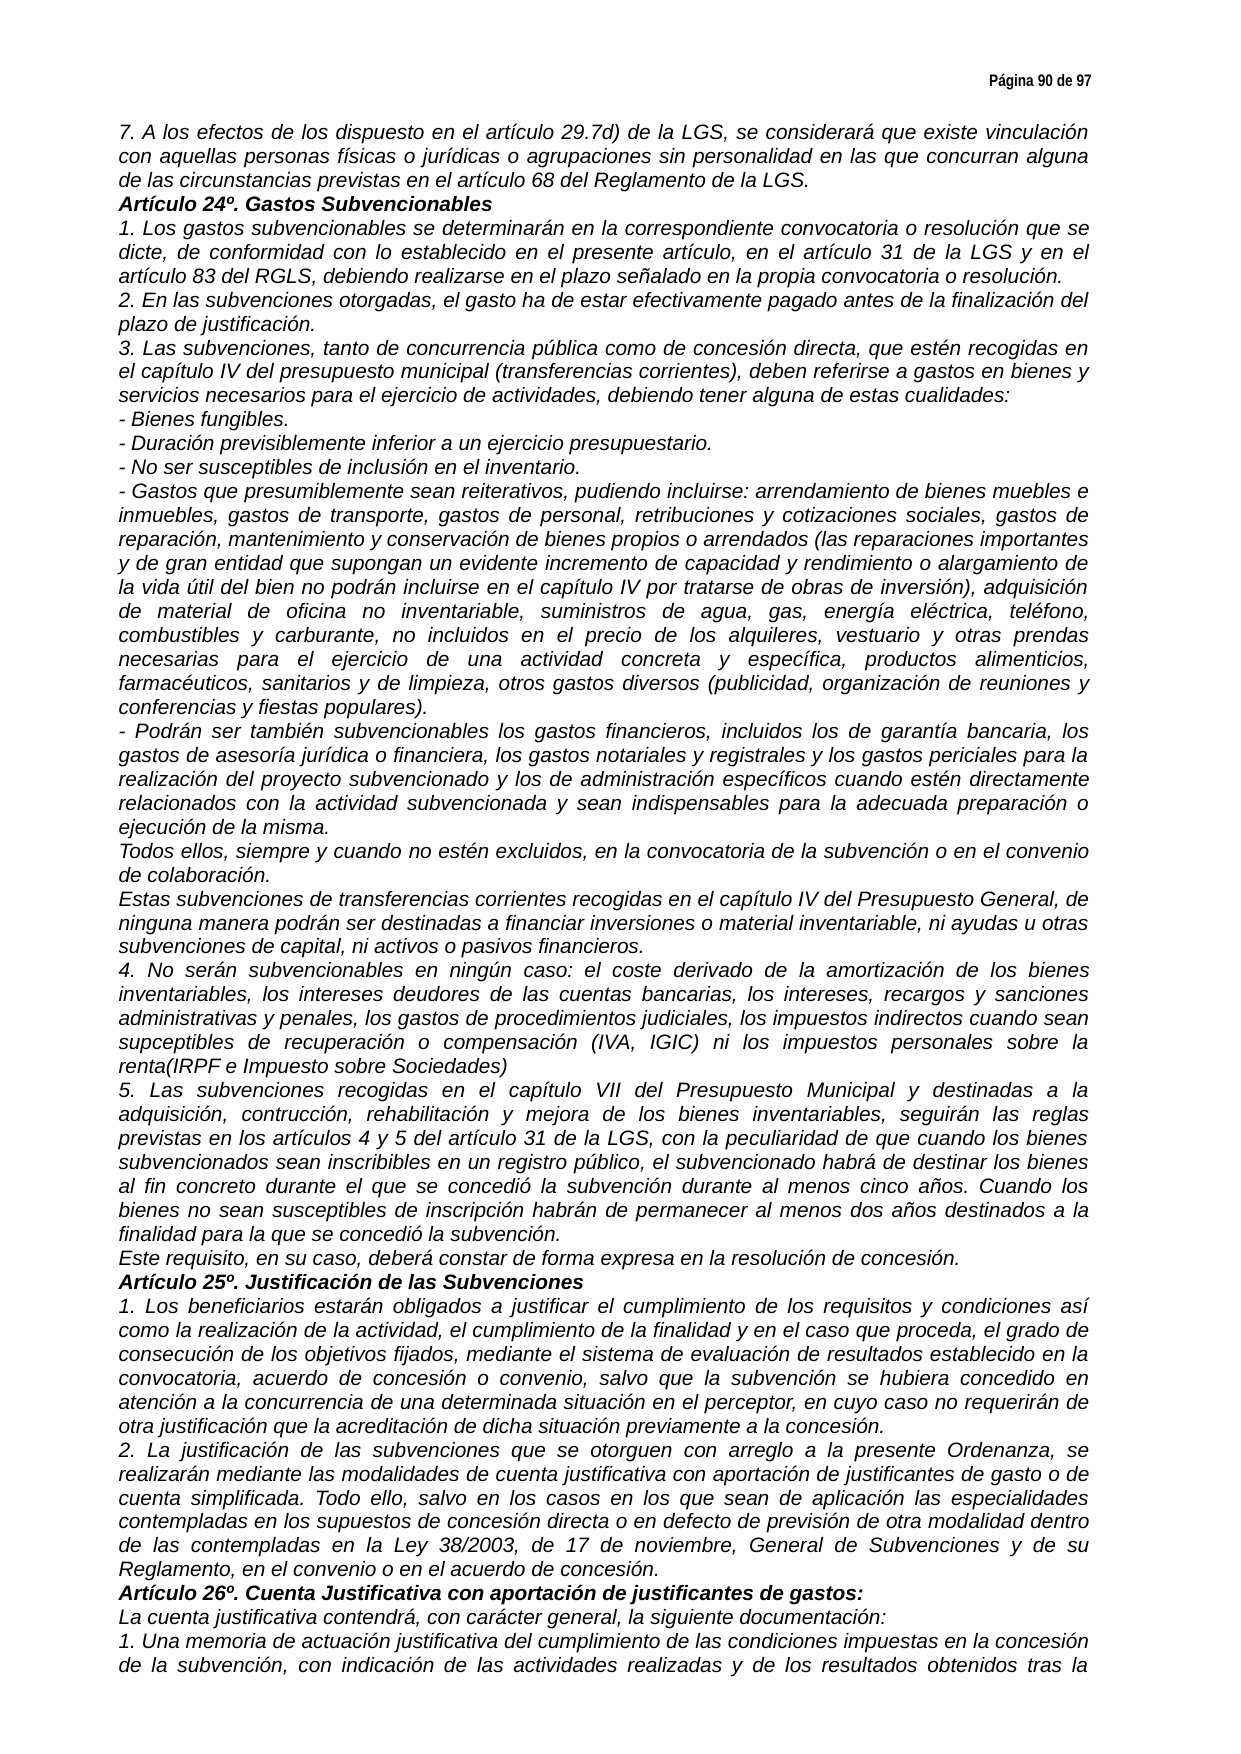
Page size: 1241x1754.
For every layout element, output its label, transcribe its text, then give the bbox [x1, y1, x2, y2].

text Este requisito, en su caso, deberá constar de forma expresa en la resolución de concesión. [118, 1246, 1092, 1270]
text Artículo 24º. Gastos Subvencionables [118, 192, 1092, 216]
text 4. No serán subvencionables en ningún caso: el coste derivado de la amortización de los bienes inventariables, los intereses deudores de las cuentas bancarias, los intereses, recargos y sanciones administrativas y penales, los gastos de procedimientos judiciales, los impuestos indirectos cuando sean supceptibles de recuperación o compensación (IVA, IGIC) ni los impuestos personales sobre la renta(IRPF e Impuesto sobre Sociedades) [118, 958, 1092, 1078]
text 2. La justificación de las subvenciones que se otorguen con arreglo a la presente Ordenanza, se realizarán mediante las modalidades de cuenta justificativa con aportación de justificantes de gasto o de cuenta simplificada. Todo ello, salvo en los casos en los que sean de aplicación las especialidades contempladas en los supuestos de concesión directa o en defecto de previsión de otra modalidad dentro de las contempladas en la Ley 38/2003, de 17 de noviembre, General de Subvenciones y de su Reglamento, en el convenio o en el acuerdo de concesión. [118, 1437, 1092, 1581]
text 1. Los gastos subvencionables se determinarán en la correspondiente convocatoria o resolución que se dicte, de conformidad con lo establecido en el presente artículo, en el artículo 31 de la LGS y en el artículo 83 del RGLS, debiendo realizarse en el plazo señalado en la propia convocatoria o resolución. [118, 216, 1092, 287]
text 2. En las subvenciones otorgadas, el gasto ha de estar efectivamente pagado antes de la finalización del plazo de justificación. [118, 287, 1092, 335]
text Estas subvenciones de transferencias corrientes recogidas en el capítulo IV del Presupuesto General, de ninguna manera podrán ser destinadas a financiar inversiones o material inventariable, ni ayudas u otras subvenciones de capital, ni activos o pasivos financieros. [118, 886, 1092, 958]
text Artículo 26º. Cuenta Justificativa con aportación de justificantes de gastos: [118, 1581, 1092, 1605]
text - Duración previsiblemente inferior a un ejercicio presupuestario. [118, 431, 1092, 455]
text Todos ellos, siempre y cuando no estén excluidos, en la convocatoria de la subvención o en el convenio de colaboración. [118, 838, 1092, 886]
text 7. A los efectos de los dispuesto en el artículo 29.7d) de la LGS, se considerará que existe vinculación con aquellas personas físicas o jurídicas o agrupaciones sin personalidad en las que concurran alguna de las circunstancias previstas en el artículo 68 del Reglamento de la LGS. [118, 120, 1092, 192]
text - Bienes fungibles. [118, 407, 1092, 431]
text - Gastos que presumiblemente sean reiterativos, pudiendo incluirse: arrendamiento de bienes muebles e inmuebles, gastos de transporte, gastos de personal, retribuciones y cotizaciones sociales, gastos de reparación, mantenimiento y conservación de bienes propios o arrendados (las reparaciones importantes y de gran entidad que supongan un evidente incremento de capacidad y rendimiento o alargamiento de la vida útil del bien no podrán incluirse en el capítulo IV por tratarse de obras de inversión), adquisición de material de oficina no inventariable, suministros de agua, gas, energía eléctrica, teléfono, combustibles y carburante, no incluidos en el precio de los alquileres, vestuario y otras prendas necesarias para el ejercicio de una actividad concreta y específica, productos alimenticios, farmacéuticos, sanitarios y de limpieza, otros gastos diversos (publicidad, organización de reuniones y conferencias y fiestas populares). [118, 479, 1092, 719]
text 5. Las subvenciones recogidas en el capítulo VII del Presupuesto Municipal y destinadas a la adquisición, contrucción, rehabilitación y mejora de los bienes inventariables, seguirán las reglas previstas en los artículos 4 y 5 del artículo 31 de la LGS, con la peculiaridad de que cuando los bienes subvencionados sean inscribibles en un registro público, el subvencionado habrá de destinar los bienes al fin concreto durante el que se concedió la subvención durante al menos cinco años. Cuando los bienes no sean susceptibles de inscripción habrán de permanecer al menos dos años destinados a la finalidad para la que se concedió la subvención. [118, 1078, 1092, 1246]
text Artículo 25º. Justificación de las Subvenciones [118, 1270, 1092, 1294]
text La cuenta justificativa contendrá, con carácter general, la siguiente documentación: [118, 1605, 1092, 1629]
text 3. Las subvenciones, tanto de concurrencia pública como de concesión directa, que estén recogidas en el capítulo IV del presupuesto municipal (transferencias corrientes), deben referirse a gastos en bienes y servicios necesarios para el ejercicio de actividades, debiendo tener alguna de estas cualidades: [118, 335, 1092, 407]
text 1. Los beneficiarios estarán obligados a justificar el cumplimiento de los requisitos y condiciones así como la realización de la actividad, el cumplimiento de la finalidad y en el caso que proceda, el grado de consecución de los objetivos fijados, mediante el sistema de evaluación de resultados establecido en la convocatoria, acuerdo de concesión o convenio, salvo que la subvención se hubiera concedido en atención a la concurrencia de una determinada situación en el perceptor, en cuyo caso no requerirán de otra justificación que la acreditación de dicha situación previamente a la concesión. [118, 1294, 1092, 1437]
text 1. Una memoria de actuación justificativa del cumplimiento de las condiciones impuestas en la concesión de la subvención, con indicación de las actividades realizadas y de los resultados obtenidos tras la [118, 1629, 1092, 1677]
text - Podrán ser también subvencionables los gastos financieros, incluidos los de garantía bancaria, los gastos de asesoría jurídica o financiera, los gastos notariales y registrales y los gastos periciales para la realización del proyecto subvencionado y los de administración específicos cuando estén directamente relacionados con la actividad subvencionada y sean indispensables para la adecuada preparación o ejecución de la misma. [118, 719, 1092, 838]
text - No ser susceptibles de inclusión en el inventario. [118, 455, 1092, 479]
